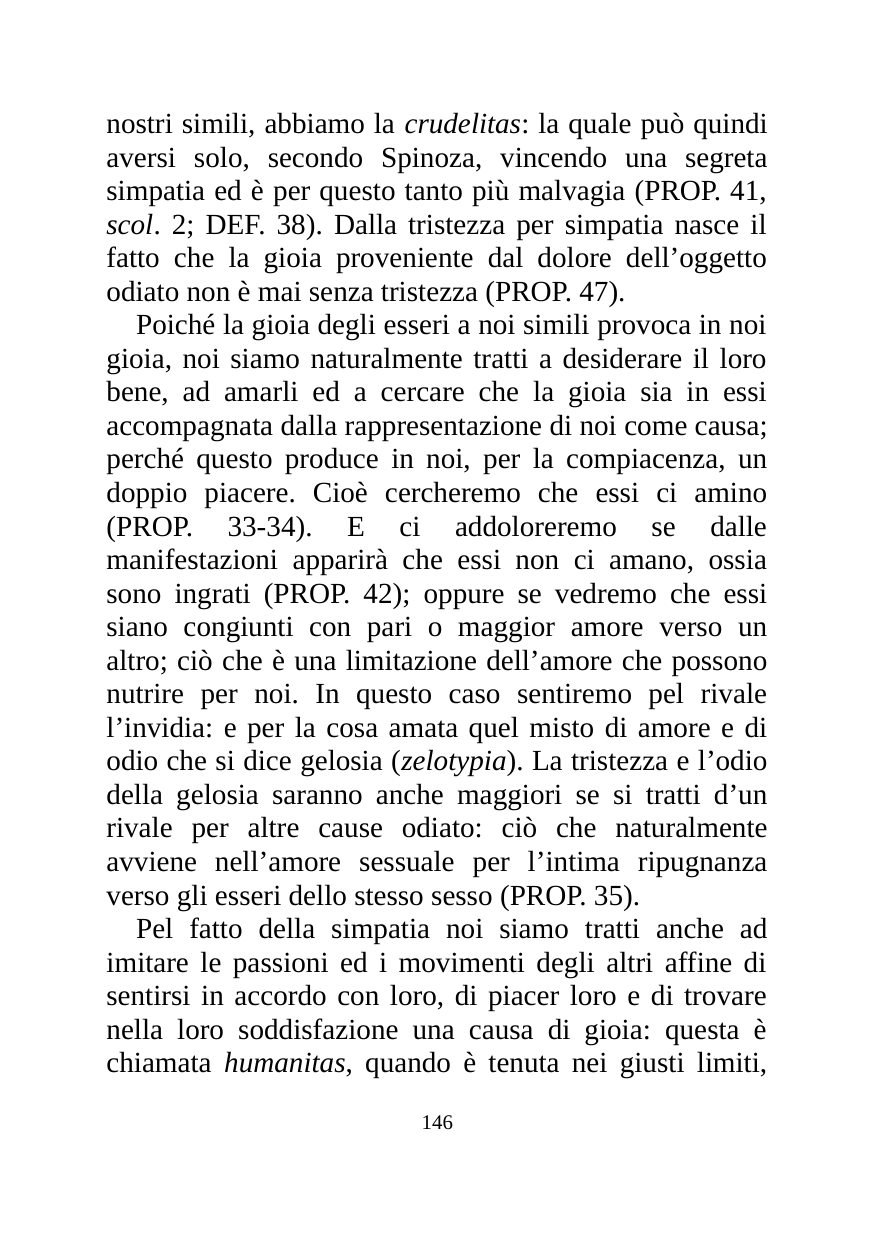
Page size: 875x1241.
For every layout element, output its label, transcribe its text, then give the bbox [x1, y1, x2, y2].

text Poiché la gioia degli esseri a noi simili provoca in noi gioia, noi siamo naturalmente tratti a desiderare il loro bene, ad amarli ed a cercare che la gioia sia in essi accompagnata dalla rappresentazione di noi come causa; perché questo produce in noi, per la compiacenza, un doppio piacere. Cioè cercheremo che essi ci amino (PROP. 33-34). E ci addoloreremo se dalle manifestazioni apparirà che essi non ci amano, ossia sono ingrati (PROP. 42); oppure se vedremo che essi siano congiunti con pari o maggior amore verso un altro; ciò che è una limitazione dell’amore che possono nutrire per noi. In questo caso sentiremo pel rivale l’invidia: e per la cosa amata quel misto di amore e di odio che si dice gelosia (zelotypia). La tristezza e l’odio della gelosia saranno anche maggiori se si tratti d’un rivale per altre cause odiato: ciò che naturalmente avviene nell’amore sessuale per l’intima ripugnanza verso gli esseri dello stesso sesso (PROP. 35). [106, 307, 768, 911]
text nostri simili, abbiamo la crudelitas: la quale può quindi aversi solo, secondo Spinoza, vincendo una segreta simpatia ed è per questo tanto più malvagia (PROP. 41, scol. 2; DEF. 38). Dalla tristezza per simpatia nasce il fatto che la gioia proveniente dal dolore dell’oggetto odiato non è mai senza tristezza (PROP. 47). [106, 106, 768, 307]
text Pel fatto della simpatia noi siamo tratti anche ad imitare le passioni ed i movimenti degli altri affine di sentirsi in accordo con loro, di piacer loro e di trovare nella loro soddisfazione una causa di gioia: questa è chiamata humanitas, quando è tenuta nei giusti limiti, [106, 911, 768, 1079]
